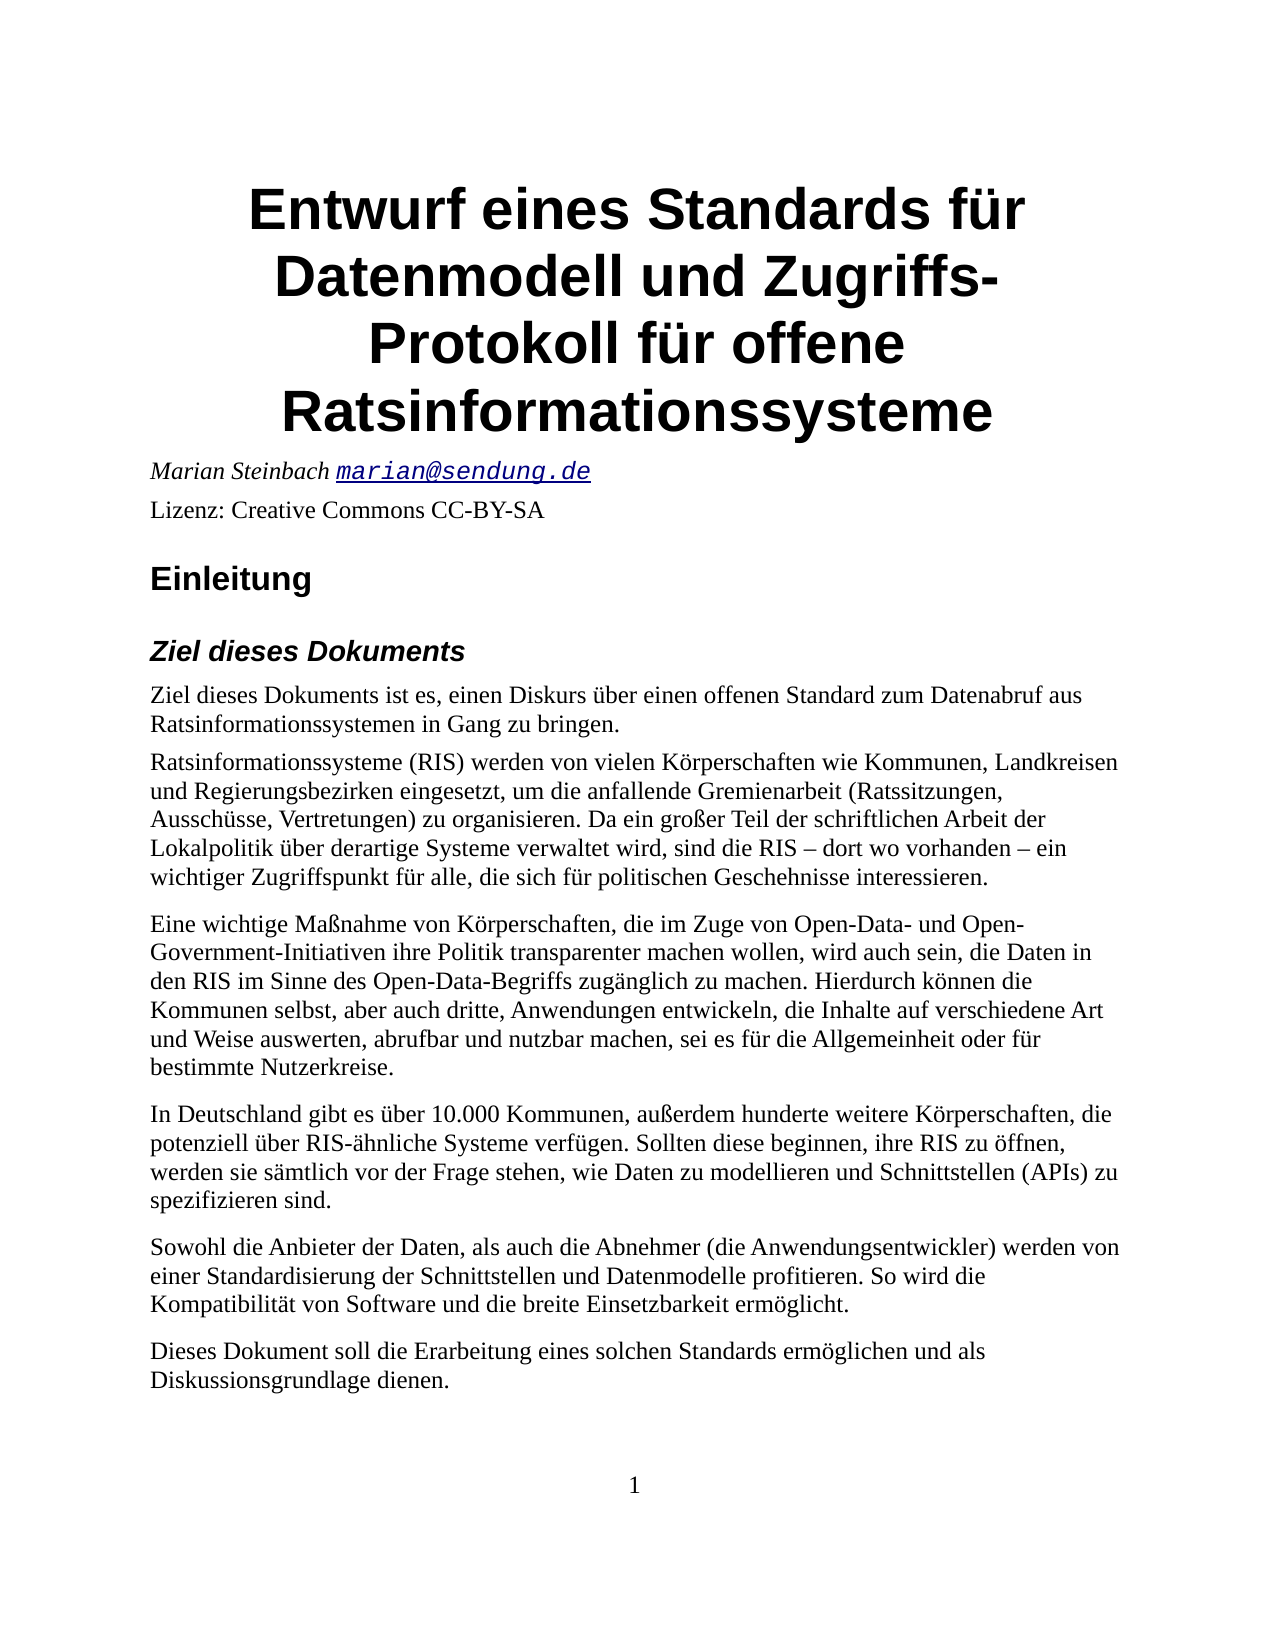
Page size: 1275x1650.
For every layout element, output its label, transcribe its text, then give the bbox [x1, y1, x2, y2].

title Entwurf eines Standards für Datenmodell und Zugriffs-Protokoll für offene Ratsinformationssysteme [150, 175, 1125, 443]
text Dieses Dokument soll die Erarbeitung eines solchen Standards ermöglichen und als Diskussionsgrundlage dienen. [150, 1336, 1125, 1394]
text Ratsinformationssysteme (RIS) werden von vielen Körperschaften wie Kommunen, Landkreisen und Regierungsbezirken eingesetzt, um die anfallende Gremienarbeit (Ratssitzungen, Ausschüsse, Vertretungen) zu organisieren. Da ein großer Teil der schriftlichen Arbeit der Lokalpolitik über derartige Systeme verwaltet wird, sind die RIS – dort wo vorhanden – ein wichtiger Zugriffspunkt für alle, die sich für politischen Geschehnisse interessieren. [150, 747, 1125, 891]
text Lizenz: Creative Commons CC-BY-SA [150, 496, 1125, 524]
text Marian Steinbach marian@sendung.de [150, 456, 1125, 487]
text In Deutschland gibt es über 10.000 Kommunen, außerdem hunderte weitere Körperschaften, die potenziell über RIS-ähnliche Systeme verfügen. Sollten diese beginnen, ihre RIS zu öffnen, werden sie sämtlich vor der Frage stehen, wie Daten zu modellieren und Schnittstellen (APIs) zu spezifizieren sind. [150, 1099, 1125, 1214]
text Eine wichtige Maßnahme von Körperschaften, die im Zuge von Open-Data- und Open-Government-Initiativen ihre Politik transparenter machen wollen, wird auch sein, die Daten in den RIS im Sinne des Open-Data-Begriffs zugänglich zu machen. Hierdurch können die Kommunen selbst, aber auch dritte, Anwendungen entwickeln, die Inhalte auf verschiedene Art und Weise auswerten, abrufbar und nutzbar machen, sei es für die Allgemeinheit oder für bestimmte Nutzerkreise. [150, 909, 1125, 1081]
text Ziel dieses Dokuments ist es, einen Diskurs über einen offenen Standard zum Datenabruf aus Ratsinformationssystemen in Gang zu bringen. [150, 681, 1125, 738]
text Sowohl die Anbieter der Daten, als auch die Abnehmer (die Anwendungsentwickler) werden von einer Standardisierung der Schnittstellen und Datenmodelle profitieren. So wird die Kompatibilität von Software und die breite Einsetzbarkeit ermöglicht. [150, 1232, 1125, 1318]
subtitle Einleitung [150, 558, 1125, 597]
subtitle Ziel dieses Dokuments [150, 634, 1125, 668]
